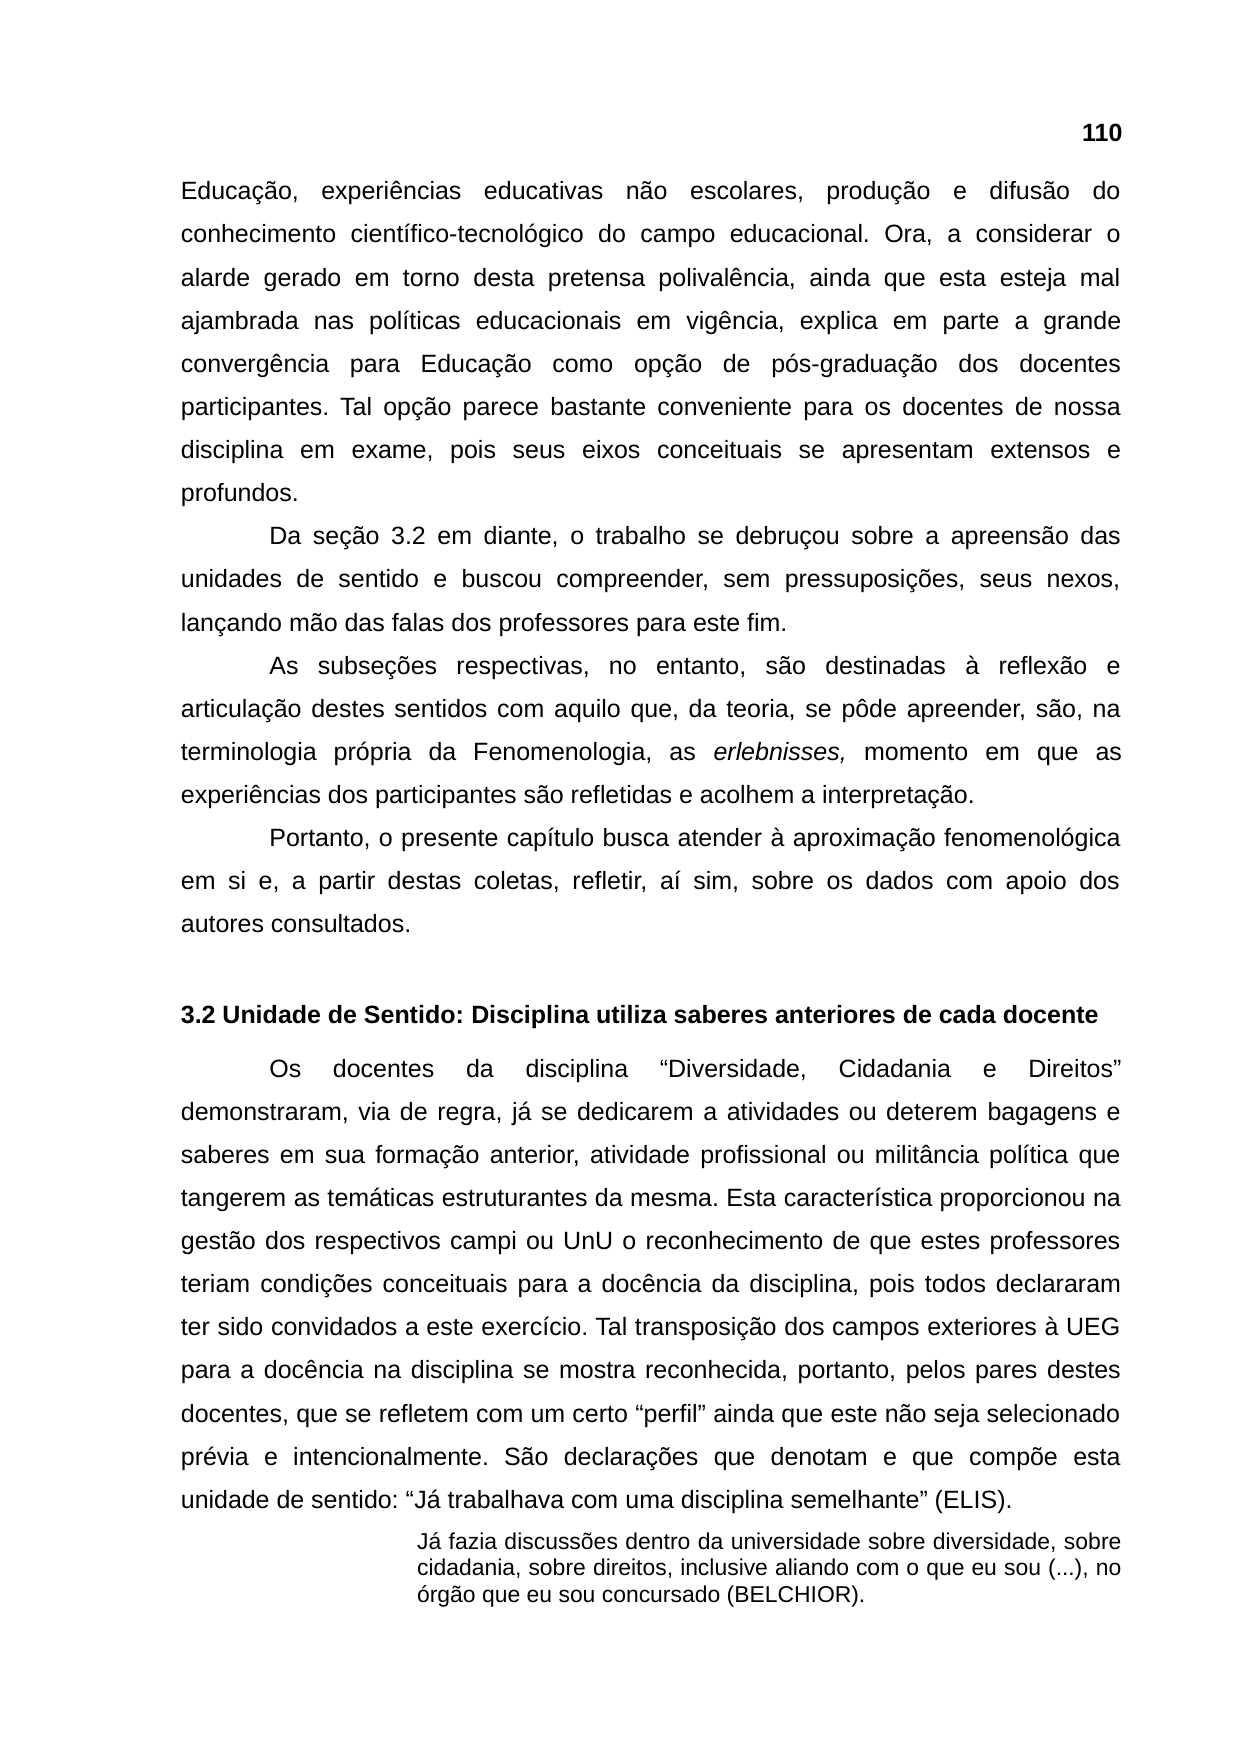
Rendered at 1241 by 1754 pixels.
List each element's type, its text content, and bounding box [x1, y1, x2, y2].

text Os docentes da disciplina “Diversidade, Cidadania e Direitos” demonstraram, via de regra, já se dedicarem a atividades ou deterem bagagens e saberes em sua formação anterior, atividade profissional ou militância política que tangerem as temáticas estruturantes da mesma. Esta característica proporcionou na gestão dos respectivos campi ou UnU o reconhecimento de que estes professores teriam condições conceituais para a docência da disciplina, pois todos declararam ter sido convidados a este exercício. Tal transposição dos campos exteriores à UEG para a docência na disciplina se mostra reconhecida, portanto, pelos pares destes docentes, que se refletem com um certo “perfil” ainda que este não seja selecionado prévia e intencionalmente. São declarações que denotam e que compõe esta unidade de sentido: “Já trabalhava com uma disciplina semelhante” (ELIS). [181, 1054, 1122, 1514]
text Portanto, o presente capítulo busca atender à aproximação fenomenológica em si e, a partir destas coletas, refletir, aí sim, sobre os dados com apoio dos autores consultados. [181, 823, 1122, 938]
subtitle 3.2 Unidade de Sentido: Disciplina utiliza saberes anteriores de cada docente [181, 1000, 1122, 1029]
text As subseções respectivas, no entanto, são destinadas à reflexão e articulação destes sentidos com aquilo que, da teoria, se pôde apreender, são, na terminologia própria da Fenomenologia, as erlebnisses, momento em que as experiências dos participantes são refletidas e acolhem a interpretação. [181, 651, 1122, 809]
text Já fazia discussões dentro da universidade sobre diversidade, sobre cidadania, sobre direitos, inclusive aliando com o que eu sou (...), no órgão que eu sou concursado (BELCHIOR). [417, 1528, 1122, 1607]
text Da seção 3.2 em diante, o trabalho se debruçou sobre a apreensão das unidades de sentido e buscou compreender, sem pressuposições, seus nexos, lançando mão das falas dos professores para este fim. [181, 521, 1122, 636]
text Educação, experiências educativas não escolares, produção e difusão do conhecimento científico-tecnológico do campo educacional. Ora, a considerar o alarde gerado em torno desta pretensa polivalência, ainda que esta esteja mal ajambrada nas políticas educacionais em vigência, explica em parte a grande convergência para Educação como opção de pós-graduação dos docentes participantes. Tal opção parece bastante conveniente para os docentes de nossa disciplina em exame, pois seus eixos conceituais se apresentam extensos e profundos. [181, 176, 1122, 507]
